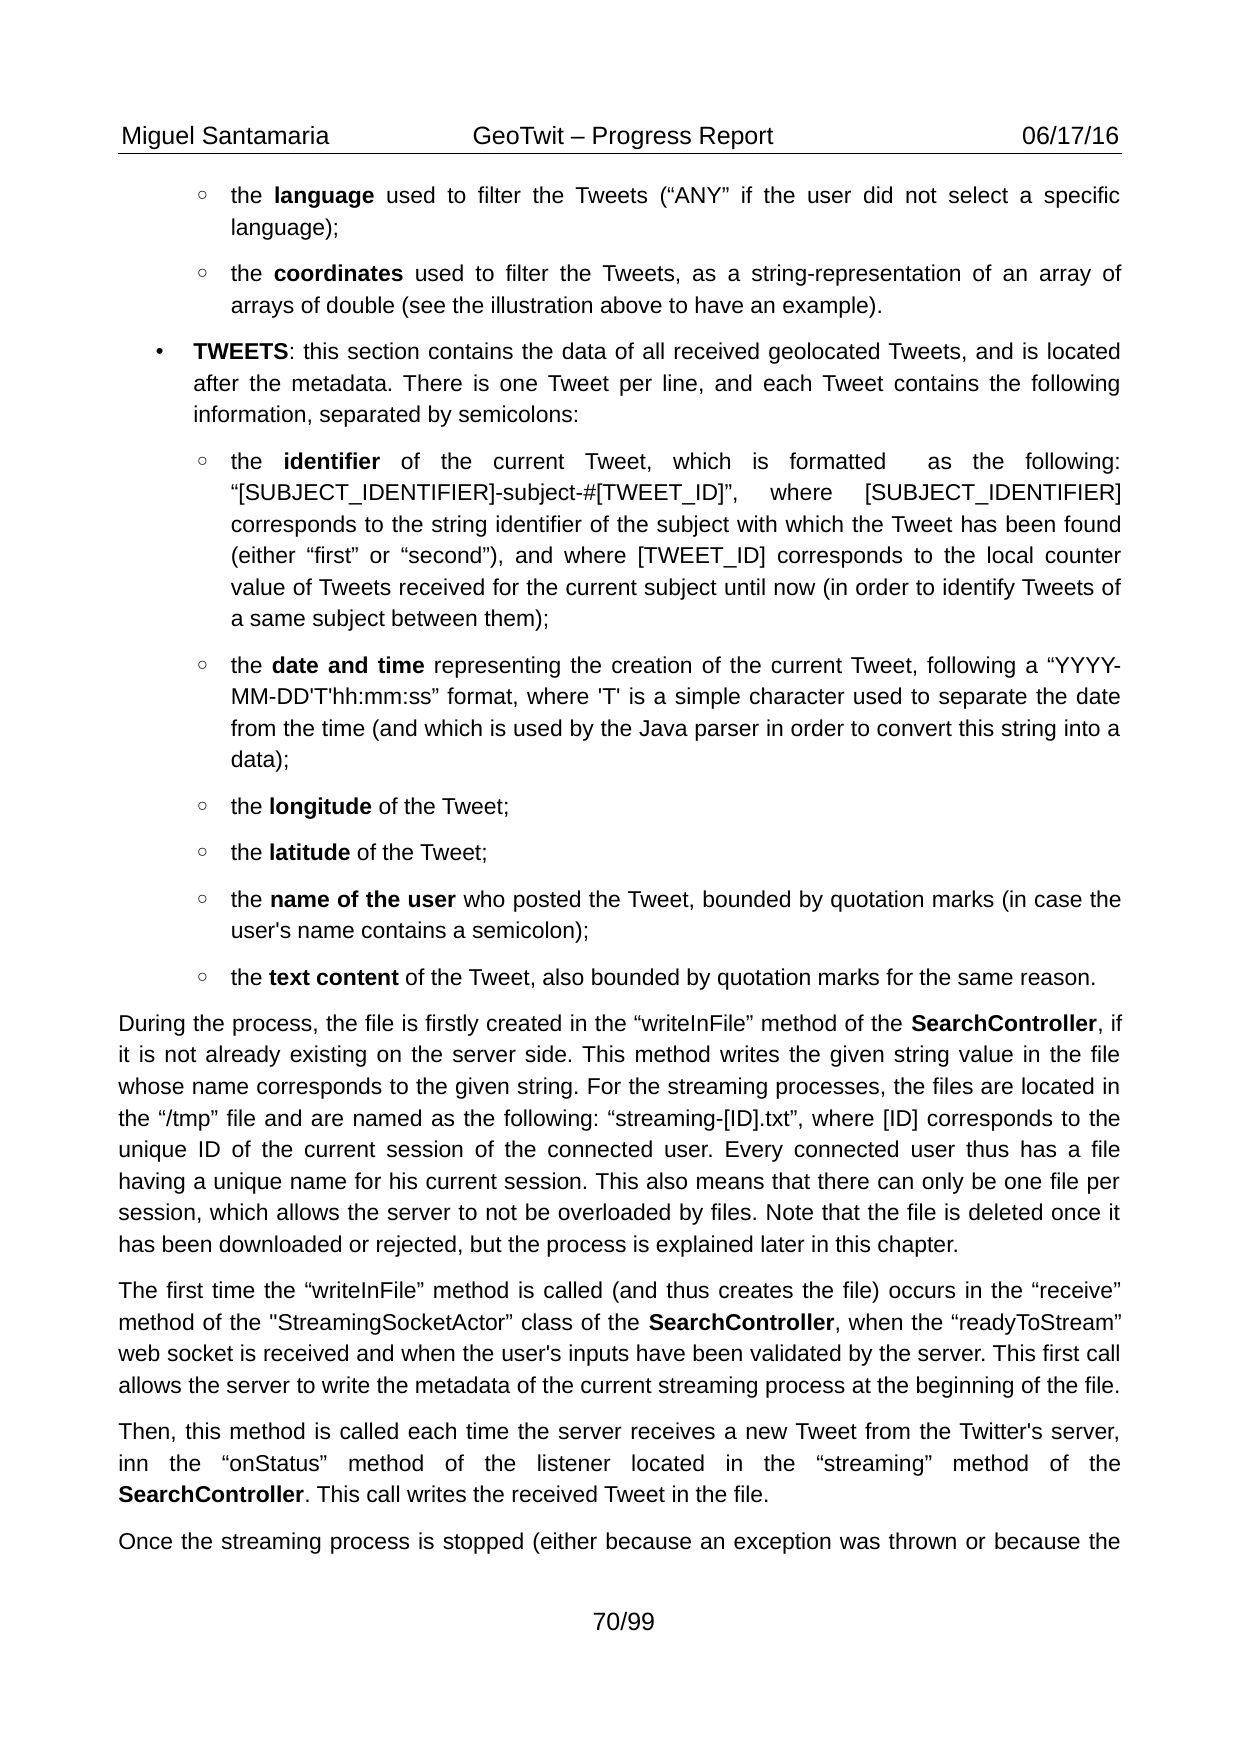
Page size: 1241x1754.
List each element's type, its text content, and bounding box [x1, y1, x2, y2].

list the text content of the Tweet, also bounded by quotation marks for the same reason. [193, 963, 1122, 990]
list the coordinates used to filter the Tweets, as a string-representation of an array of arrays of double (see the illustration above to have an example). [193, 260, 1122, 318]
list the date and time representing the creation of the current Tweet, following a “YYYY-MM-DD'T'hh:mm:ss” format, where 'T' is a simple character used to separate the date from the time (and which is used by the Java parser in order to convert this string into a data); [193, 652, 1122, 773]
list the language used to filter the Tweets (“ANY” if the user did not select a specific language); [193, 182, 1122, 240]
list the name of the user who posted the Tweet, bounded by quotation marks (in case the user's name contains a semicolon); [193, 886, 1122, 943]
text Once the streaming process is stopped (either because an exception was thrown or because the [118, 1528, 1122, 1554]
text During the process, the file is firstly created in the “writeInFile” method of the SearchController, if it is not already existing on the server side. This method writes the given string value in the file whose name corresponds to the given string. For the streaming processes, the files are located in the “/tmp” file and are named as the following: “streaming-[ID].txt”, where [ID] corresponds to the unique ID of the current session of the connected user. Every connected user thus has a file having a unique name for his current session. This also means that there can only be one file per session, which allows the server to not be overloaded by files. Note that the file is deleted once it has been downloaded or rejected, but the process is explained later in this chapter. [118, 1010, 1122, 1257]
text The first time the “writeInFile” method is called (and thus creates the file) occurs in the “receive” method of the "StreamingSocketActor” class of the SearchController, when the “readyToStream” web socket is received and when the user's inputs have been validated by the server. This first call allows the server to write the metadata of the current streaming process at the beginning of the file. [118, 1277, 1122, 1398]
list the identifier of the current Tweet, which is formatted as the following: “[SUBJECT_IDENTIFIER]-subject-#[TWEET_ID]”, where [SUBJECT_IDENTIFIER] corresponds to the string identifier of the subject with which the Tweet has been found (either “first” or “second”), and where [TWEET_ID] corresponds to the local counter value of Tweets received for the current subject until now (in order to identify Tweets of a same subject between them); [193, 448, 1122, 632]
list the latitude of the Tweet; [193, 839, 1122, 866]
list the longitude of the Tweet; [193, 793, 1122, 819]
list TWEETS: this section contains the data of all received geolocated Tweets, and is located after the metadata. There is one Tweet per line, and each Tweet contains the following information, separated by semicolons: [156, 338, 1122, 428]
text Then, this method is called each time the server receives a new Tweet from the Twitter's server, inn the “onStatus” method of the listener located in the “streaming” method of the SearchController. This call writes the received Tweet in the file. [118, 1418, 1122, 1508]
